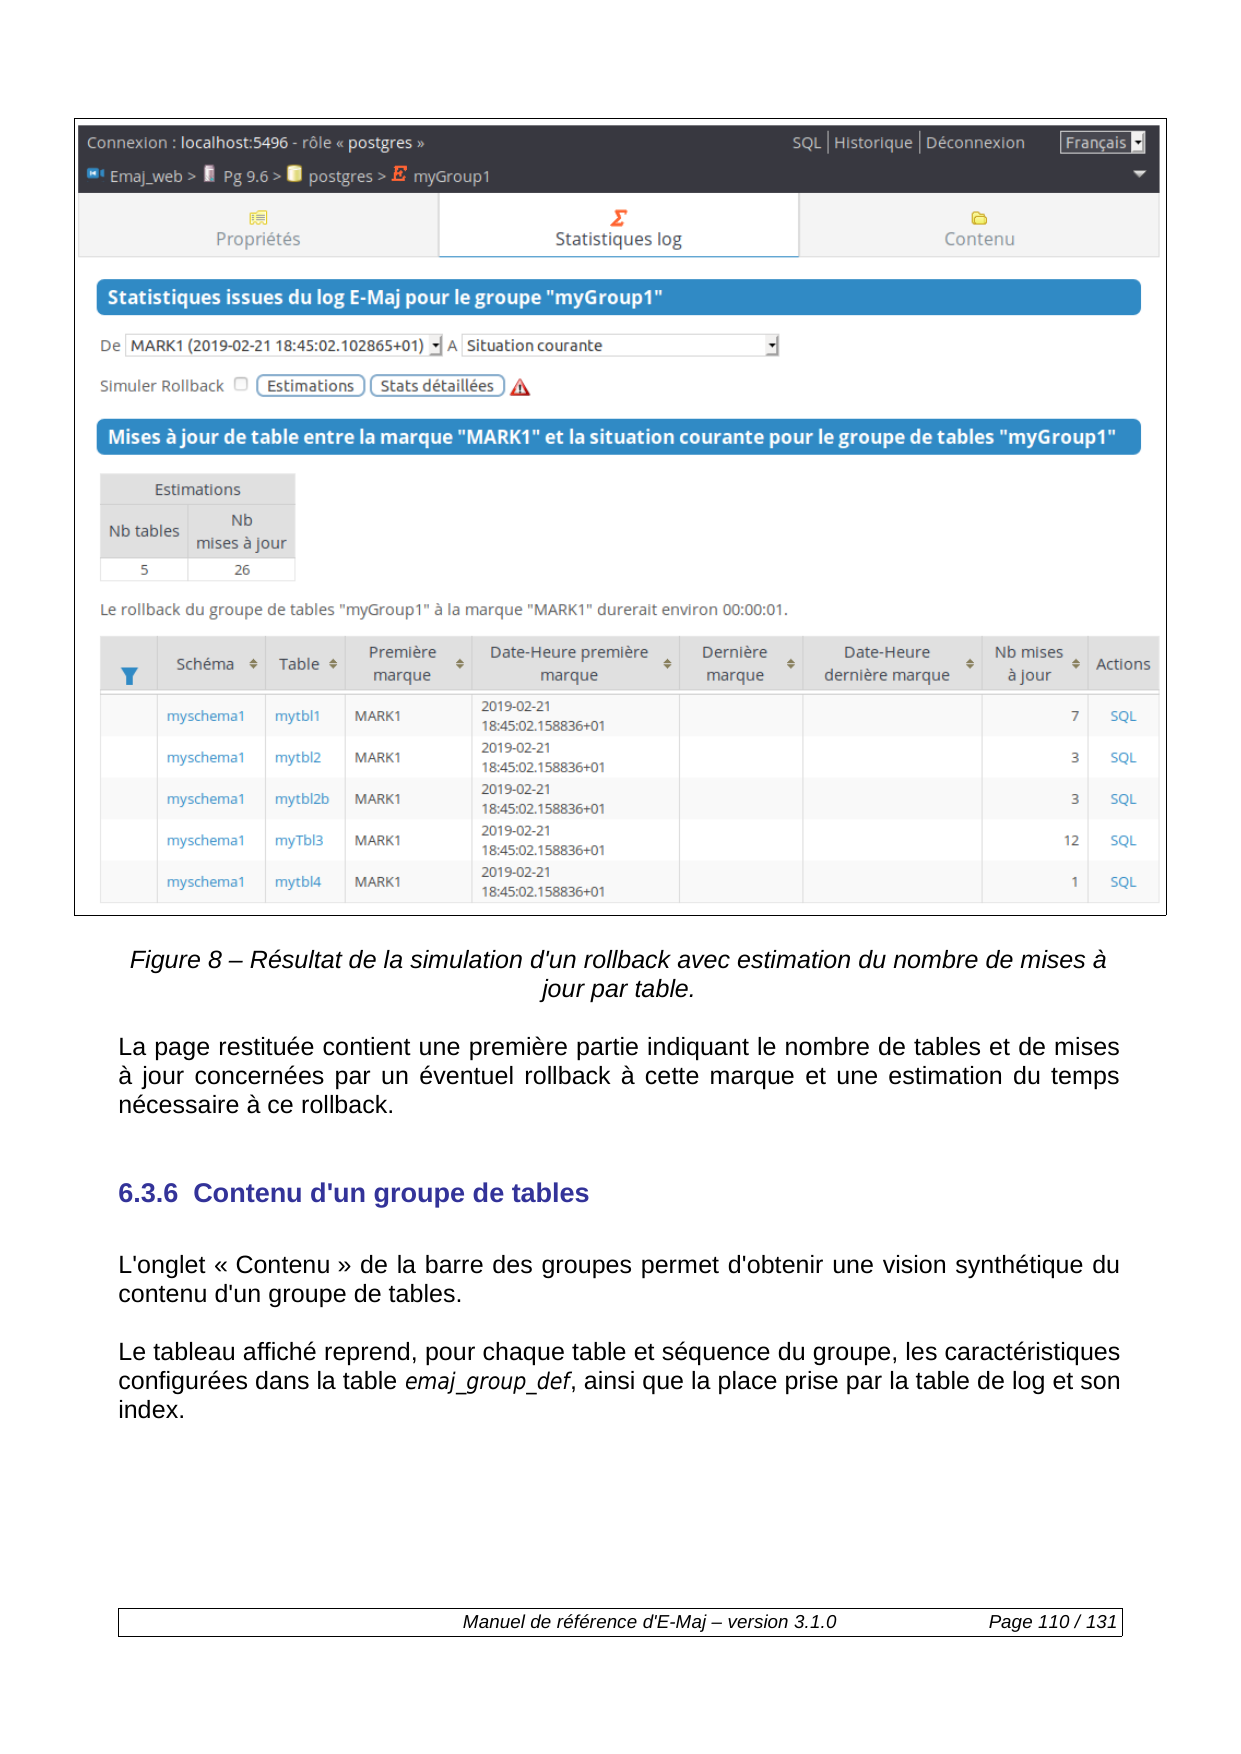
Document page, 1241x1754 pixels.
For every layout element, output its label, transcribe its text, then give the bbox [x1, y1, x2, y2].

subtitle Contenu d'un groupe de tables [118, 1177, 1122, 1208]
text La page restituée contient une première partie indiquant le nombre de tables et de mises à jour concernées par un éventuel rollback à cette marque et une estimation du temps nécessaire à ce rollback. [118, 1032, 1122, 1119]
text Figure 8 – Résultat de la simulation d'un rollback avec estimation du nombre de mises à jour par table. [118, 944, 1122, 1003]
picture [76, 121, 1164, 913]
text Le tableau affiché reprend, pour chaque table et séquence du groupe, les caractéristiques configurées dans la table emaj_group_def, ainsi que la place prise par la table de log et son index. [118, 1337, 1122, 1424]
text L'onglet « Contenu » de la barre des groupes permet d'obtenir une vision synthétique du contenu d'un groupe de tables. [118, 1249, 1122, 1308]
